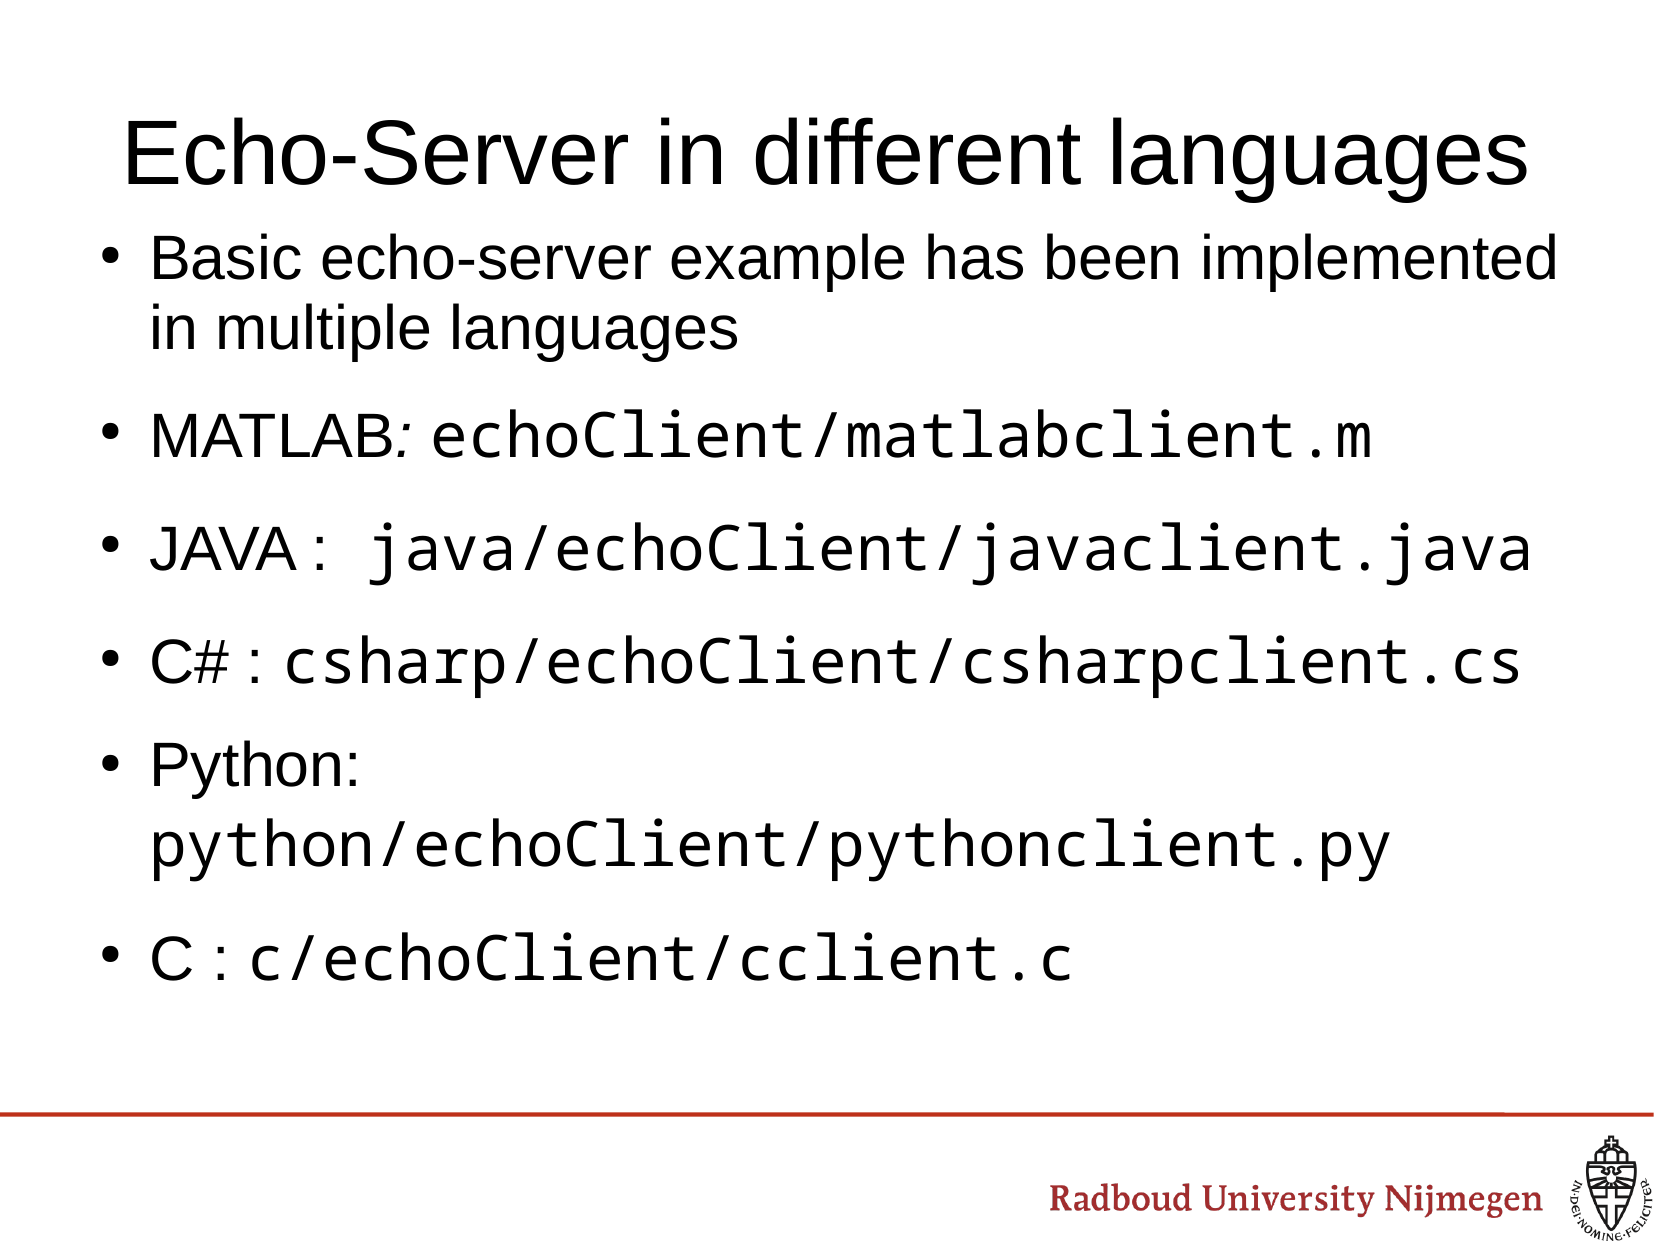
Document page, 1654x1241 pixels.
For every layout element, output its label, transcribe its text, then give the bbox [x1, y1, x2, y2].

title Echo-Server in different languages [82, 49, 1571, 222]
picture [1050, 1134, 1654, 1241]
list Basic echo-server example has been implemented in multiple languages MATLAB: echoClient/matlabclient.m JAVA : java/echoClient/javaclient.java C# : csharp/echoClient/csharpclient.cs Python: python/echoClient/pythonclient.py C : c/echoClient/cclient.c [82, 222, 1571, 1076]
